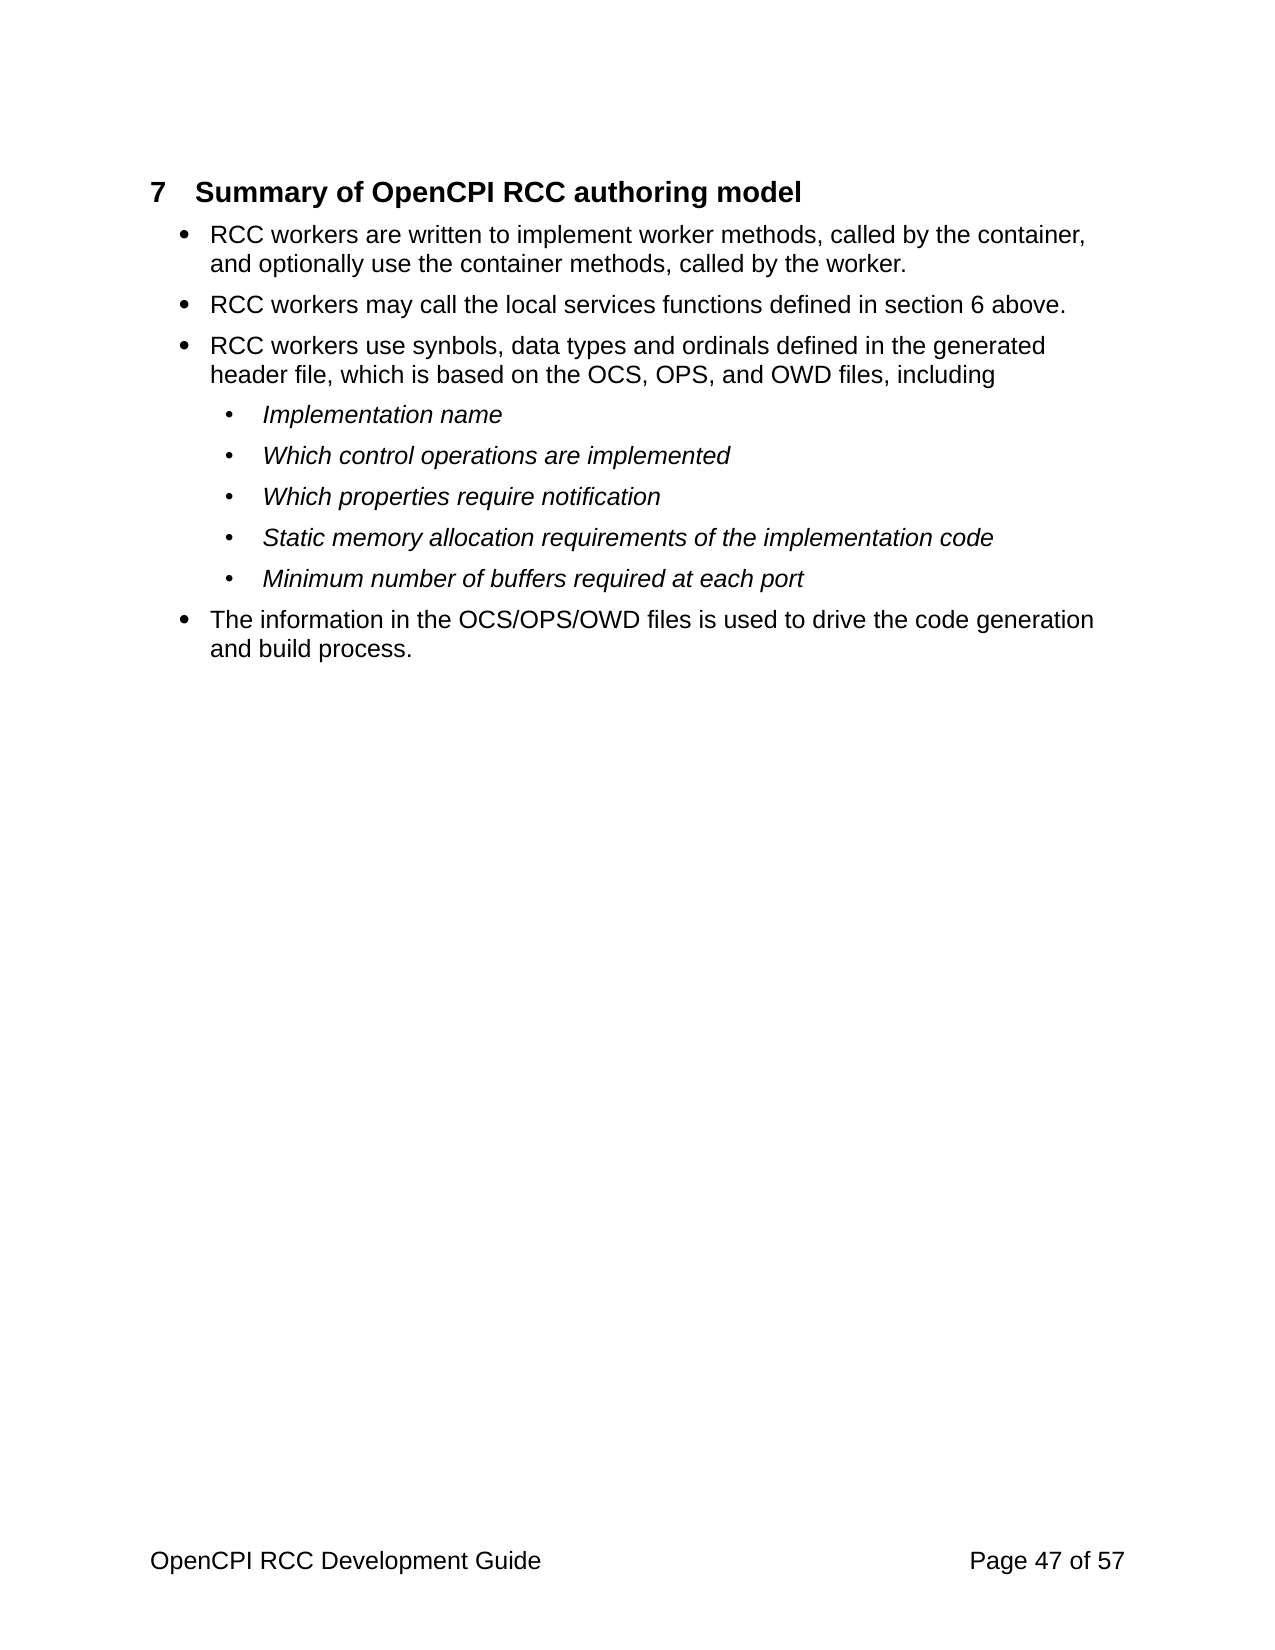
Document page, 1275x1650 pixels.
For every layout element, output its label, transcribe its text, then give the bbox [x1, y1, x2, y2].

list Implementation name [225, 401, 1125, 429]
list RCC workers use synbols, data types and ordinals defined in the generated header file, which is based on the OCS, OPS, and OWD files, including [180, 331, 1125, 388]
list Minimum number of buffers required at each port [225, 564, 1125, 593]
list RCC workers are written to implement worker methods, called by the container, and optionally use the container methods, called by the worker. [180, 221, 1125, 278]
list RCC workers may call the local services functions defined in section 6 above. [180, 290, 1125, 319]
list Which properties require notification [225, 482, 1125, 511]
list Which control operations are implemented [225, 441, 1125, 470]
subtitle Summary of OpenCPI RCC authoring model [150, 175, 1125, 208]
list Static memory allocation requirements of the implementation code [225, 523, 1125, 552]
list The information in the OCS/OPS/OWD files is used to drive the code generation and build process. [180, 605, 1125, 662]
